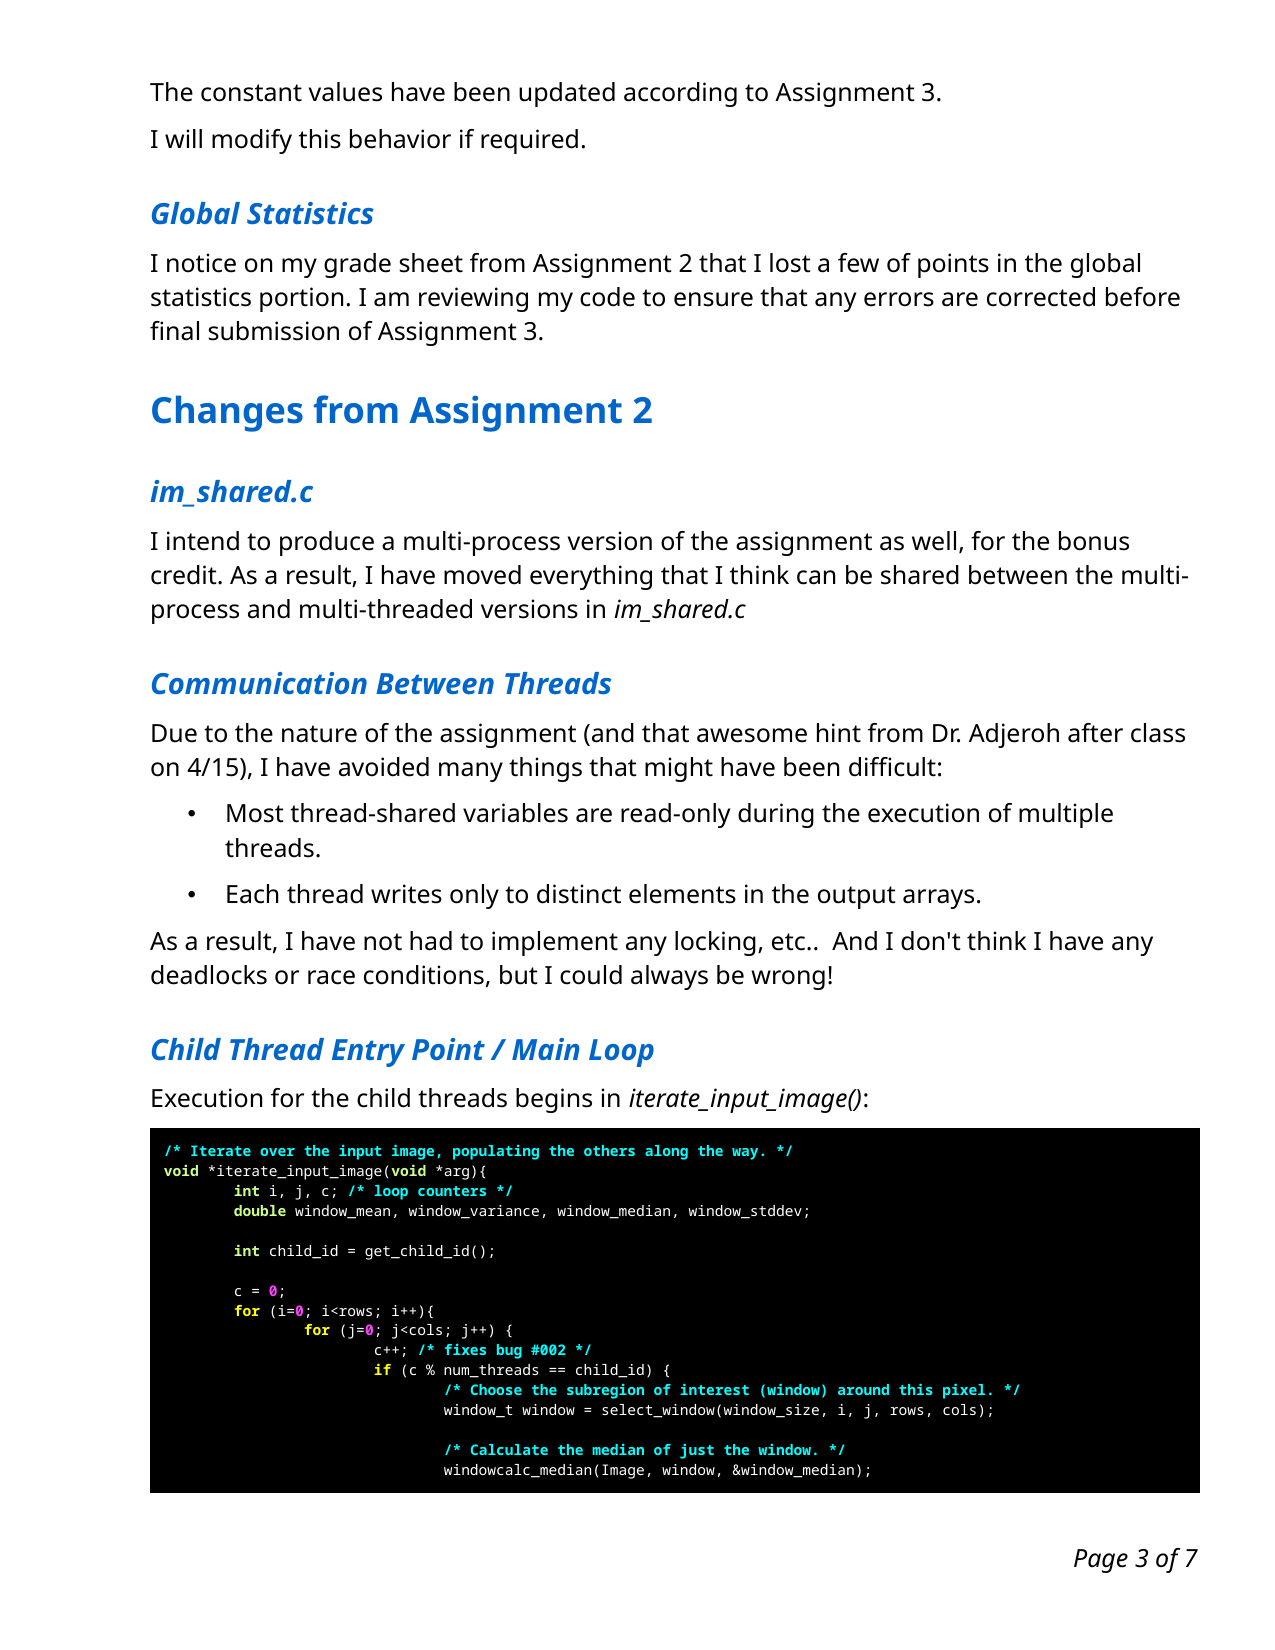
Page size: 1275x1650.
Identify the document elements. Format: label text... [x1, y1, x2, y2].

subtitle Changes from Assignment 2 [150, 385, 1200, 434]
list Each thread writes only to distinct elements in the output arrays. [187, 877, 1200, 911]
text Execution for the child threads begins in iterate_input_image(): [150, 1081, 1200, 1115]
text Due to the nature of the assignment (and that awesome hint from Dr. Adjeroh after class on 4/15), I have avoided many things that might have been difficult: [150, 716, 1200, 784]
subtitle im_shared.c [150, 471, 1200, 511]
text I will modify this behavior if required. [150, 122, 1200, 156]
text /* Iterate over the input image, populating the others along the way. */ void *iterate_input_image(void *arg){ int i, j, c; /* loop counters */ double window_mean, window_variance, window_median, window_stddev; int child_id = get_child_id(); c = 0; for (i=0; i<rows; i++){ for (j=0; j<cols; j++) { c++; /* fixes bug #002 */ if (c % num_threads == child_id) { /* Choose the subregion of interest (window) around this pixel. */ window_t window = select_window(window_size, i, j, rows, cols); /* Calculate the median of just the window. */ windowcalc_median(Image, window, &window_median); [160, 1138, 1189, 1482]
text As a result, I have not had to implement any locking, etc.. And I don't think I have any deadlocks or race conditions, but I could always be wrong! [150, 923, 1200, 991]
subtitle Global Statistics [150, 193, 1200, 233]
subtitle Communication Between Threads [150, 663, 1200, 703]
subtitle Child Thread Entry Point / Main Loop [150, 1029, 1200, 1069]
text I intend to produce a multi-process version of the assignment as well, for the bonus credit. As a result, I have moved everything that I think can be shared between the multi-process and multi-threaded versions in im_shared.c [150, 524, 1200, 626]
list Most thread-shared variables are read-only during the execution of multiple threads. [187, 796, 1200, 864]
text The constant values have been updated according to Assignment 3. [150, 75, 1200, 109]
text I notice on my grade sheet from Assignment 2 that I lost a few of points in the global statistics portion. I am reviewing my code to ensure that any errors are corrected before final submission of Assignment 3. [150, 245, 1200, 347]
